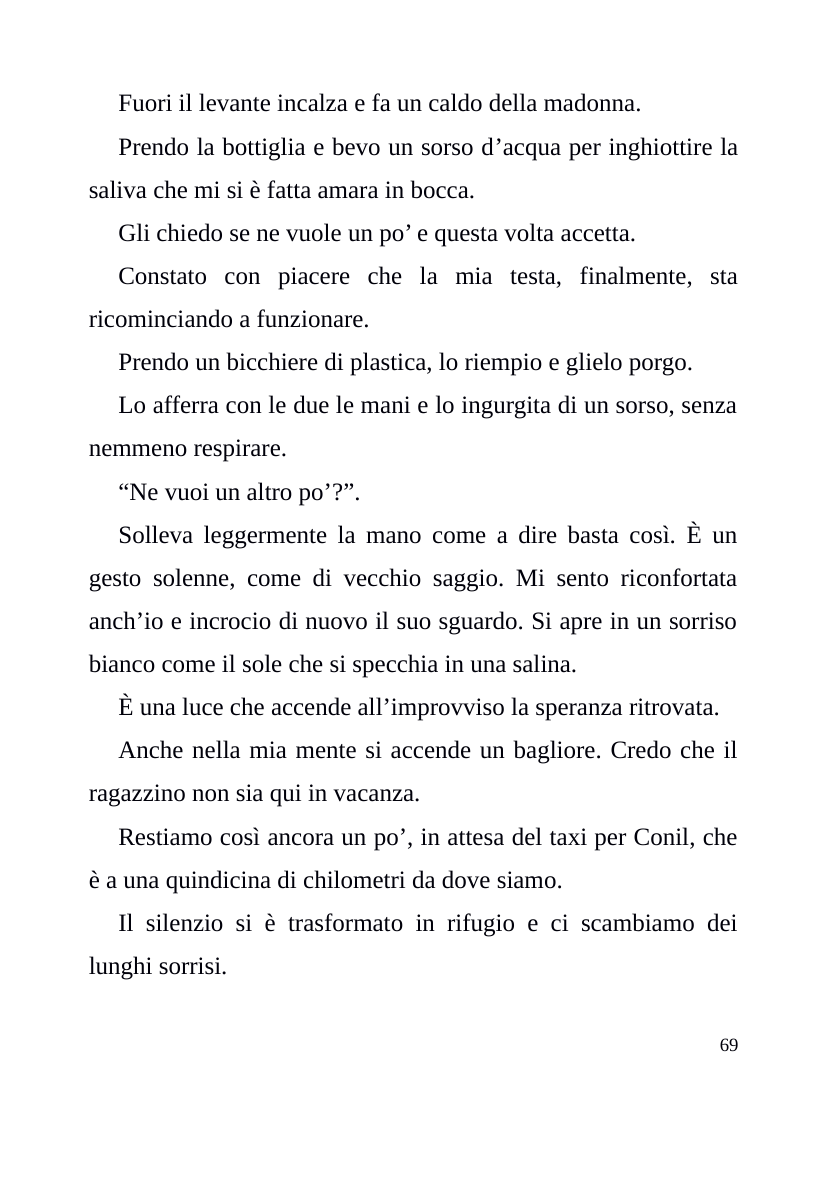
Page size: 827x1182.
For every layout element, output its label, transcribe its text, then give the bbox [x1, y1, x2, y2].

text È una luce che accende all’improvviso la speranza ritrovata. [88, 692, 738, 721]
text Lo afferra con le due le mani e lo ingurgita di un sorso, senza nemmeno respirare. [88, 390, 738, 462]
text Gli chiedo se ne vuole un po’ e questa volta accetta. [88, 218, 738, 247]
text Prendo un bicchiere di plastica, lo riempio e glielo porgo. [88, 347, 738, 376]
text Solleva leggermente la mano come a dire basta così. È un gesto solenne, come di vecchio saggio. Mi sento riconfortata anch’io e incrocio di nuovo il suo sguardo. Si apre in un sorriso bianco come il sole che si specchia in una salina. [88, 520, 738, 678]
text Il silenzio si è trasformato in rifugio e ci scambiamo dei lunghi sorrisi. [88, 908, 738, 980]
text Fuori il levante incalza e fa un caldo della madonna. [88, 88, 738, 117]
text Constato con piacere che la mia testa, finalmente, sta ricominciando a funzionare. [88, 261, 738, 333]
text Prendo la bottiglia e bevo un sorso d’acqua per inghiottire la saliva che mi si è fatta amara in bocca. [88, 132, 738, 203]
text Anche nella mia mente si accende un bagliore. Credo che il ragazzino non sia qui in vacanza. [88, 735, 738, 807]
text “Ne vuoi un altro po’?”. [88, 477, 738, 505]
text Restiamo così ancora un po’, in attesa del taxi per Conil, che è a una quindicina di chilometri da dove siamo. [88, 822, 738, 893]
